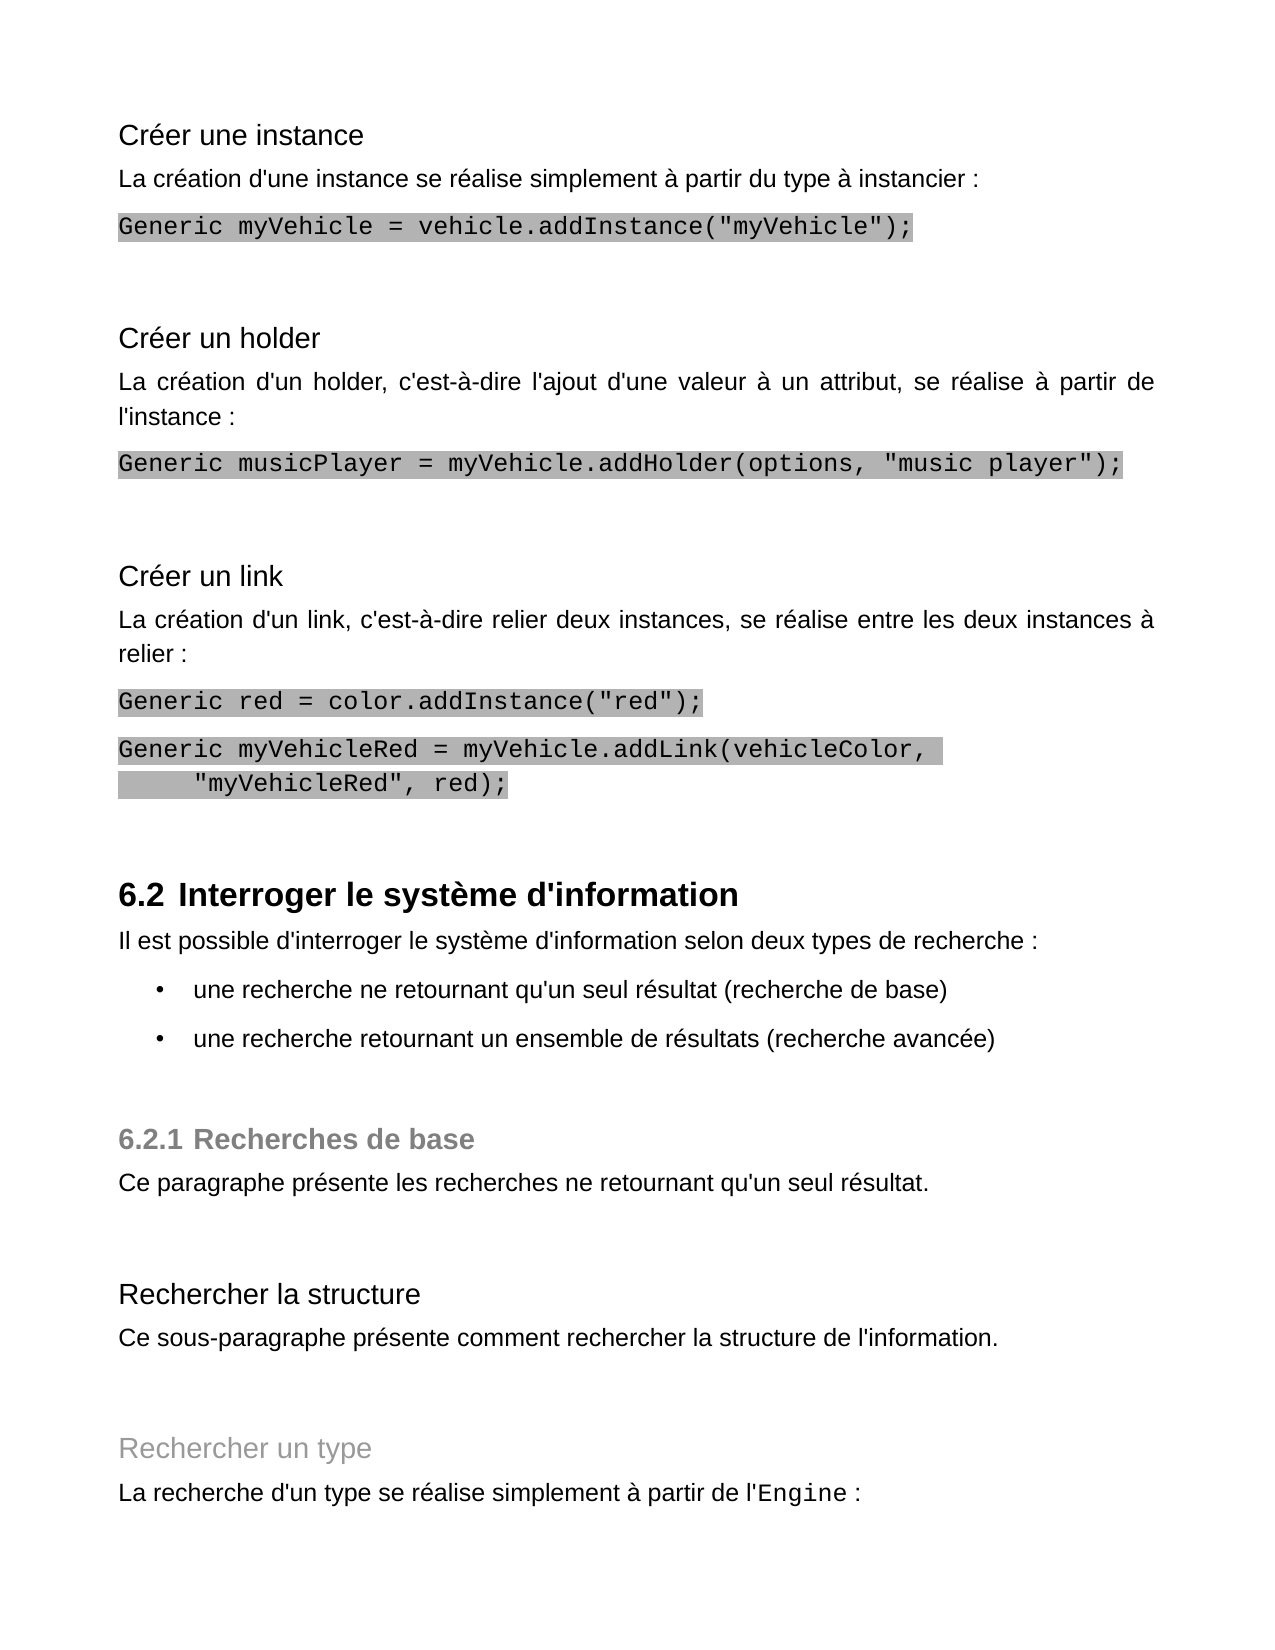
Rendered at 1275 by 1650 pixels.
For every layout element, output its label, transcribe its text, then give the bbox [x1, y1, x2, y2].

text La création d'un holder, c'est-à-dire l'ajout d'une valeur à un attribut, se réalise à partir de l'instance : [118, 367, 1157, 431]
subtitle Interroger le système d'information [118, 875, 1157, 913]
subtitle Rechercher un type [118, 1432, 1157, 1465]
text Ce paragraphe présente les recherches ne retournant qu'un seul résultat. [118, 1168, 1157, 1197]
subtitle Créer un holder [118, 321, 1157, 355]
subtitle Rechercher la structure [118, 1277, 1157, 1311]
list une recherche retournant un ensemble de résultats (recherche avancée) [156, 1024, 1157, 1053]
text La recherche d'un type se réalise simplement à partir de l'Engine : [118, 1478, 1157, 1508]
text Generic myVehicle = vehicle.addInstance("myVehicle"); [118, 213, 1157, 242]
text Generic red = color.addInstance("red"); [118, 688, 1157, 717]
text La création d'un link, c'est-à-dire relier deux instances, se réalise entre les deux instances à relier : [118, 605, 1157, 668]
list une recherche ne retournant qu'un seul résultat (recherche de base) [156, 975, 1157, 1004]
subtitle Recherches de base [118, 1122, 1157, 1156]
subtitle Créer un link [118, 559, 1157, 592]
text Generic musicPlayer = myVehicle.addHolder(options, "music player"); [118, 451, 1157, 479]
text La création d'une instance se réalise simplement à partir du type à instancier : [118, 164, 1157, 193]
subtitle Créer une instance [118, 118, 1157, 152]
text Generic myVehicleRed = myVehicle.addLink(vehicleColor, "myVehicleRed", red); [118, 737, 1157, 799]
text Ce sous-paragraphe présente comment rechercher la structure de l'information. [118, 1323, 1157, 1352]
text Il est possible d'interroger le système d'information selon deux types de recherche : [118, 926, 1157, 955]
